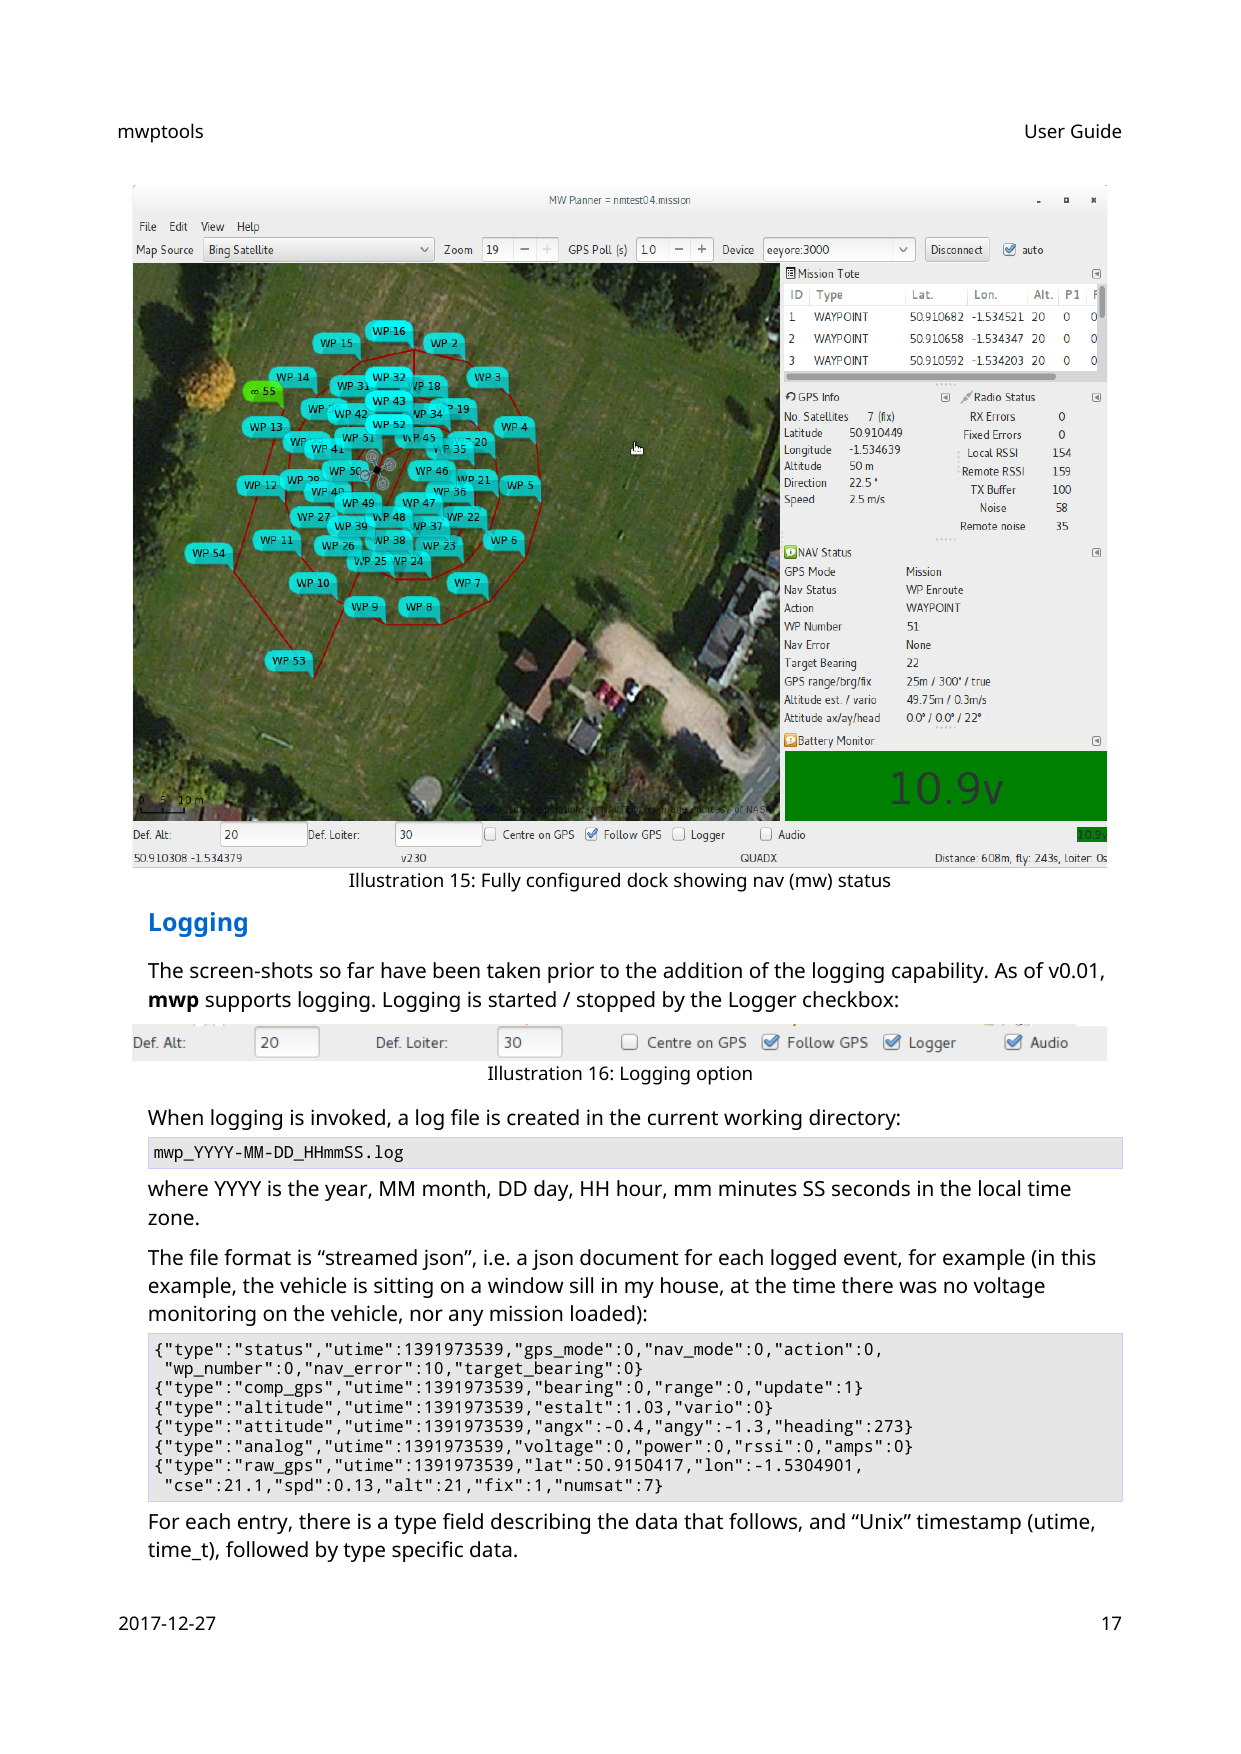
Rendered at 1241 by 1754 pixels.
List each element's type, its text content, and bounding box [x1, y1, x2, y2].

text {"type":"analog","utime":1391973539,"voltage":0,"power":0,"rssi":0,"amps":0} [149, 1431, 1122, 1450]
text Illustration 15: Fully configured dock showing nav (mw) status [133, 868, 1107, 893]
text where YYYY is the year, MM month, DD day, HH hour, mm minutes SS seconds in the local time zone. [148, 1174, 1122, 1231]
text {"type":"comp_gps","utime":1391973539,"bearing":0,"range":0,"update":1} [149, 1372, 1122, 1392]
text For each entry, there is a type field describing the data that follows, and “Unix” timestamp (utime, time_t), followed by type specific data. [148, 1507, 1122, 1564]
text The screen-shots so far have been taken prior to the addition of the logging capability. As of v0.01, mwp supports logging. Logging is started / stopped by the Logger checkbox: [148, 956, 1122, 1013]
text mwp_YYYY-MM-DD_HHmmSS.log [149, 1138, 1122, 1168]
text {"type":"raw_gps","utime":1391973539,"lat":50.9150417,"lon":-1.5304901, [149, 1450, 1122, 1470]
text When logging is invoked, a log file is created in the current working directory: [148, 1025, 1122, 1131]
picture [132, 185, 1108, 868]
text "cse":21.1,"spd":0.13,"alt":21,"fix":1,"numsat":7} [149, 1470, 1122, 1501]
subtitle Logging [148, 173, 1122, 939]
picture [132, 1024, 1108, 1061]
text {"type":"altitude","utime":1391973539,"estalt":1.03,"vario":0} [149, 1392, 1122, 1411]
text The file format is “streamed json”, i.e. a json document for each logged event, for example (in this example, the vehicle is sitting on a window sill in my house, at the time there was no voltage monitoring on the vehicle, nor any mission loaded): [148, 1243, 1122, 1327]
text "wp_number":0,"nav_error":10,"target_bearing":0} [149, 1353, 1122, 1372]
text {"type":"attitude","utime":1391973539,"angx":-0.4,"angy":-1.3,"heading":273} [149, 1411, 1122, 1431]
text {"type":"status","utime":1391973539,"gps_mode":0,"nav_mode":0,"action":0, [149, 1334, 1122, 1353]
text Illustration 16: Logging option [133, 1061, 1107, 1086]
